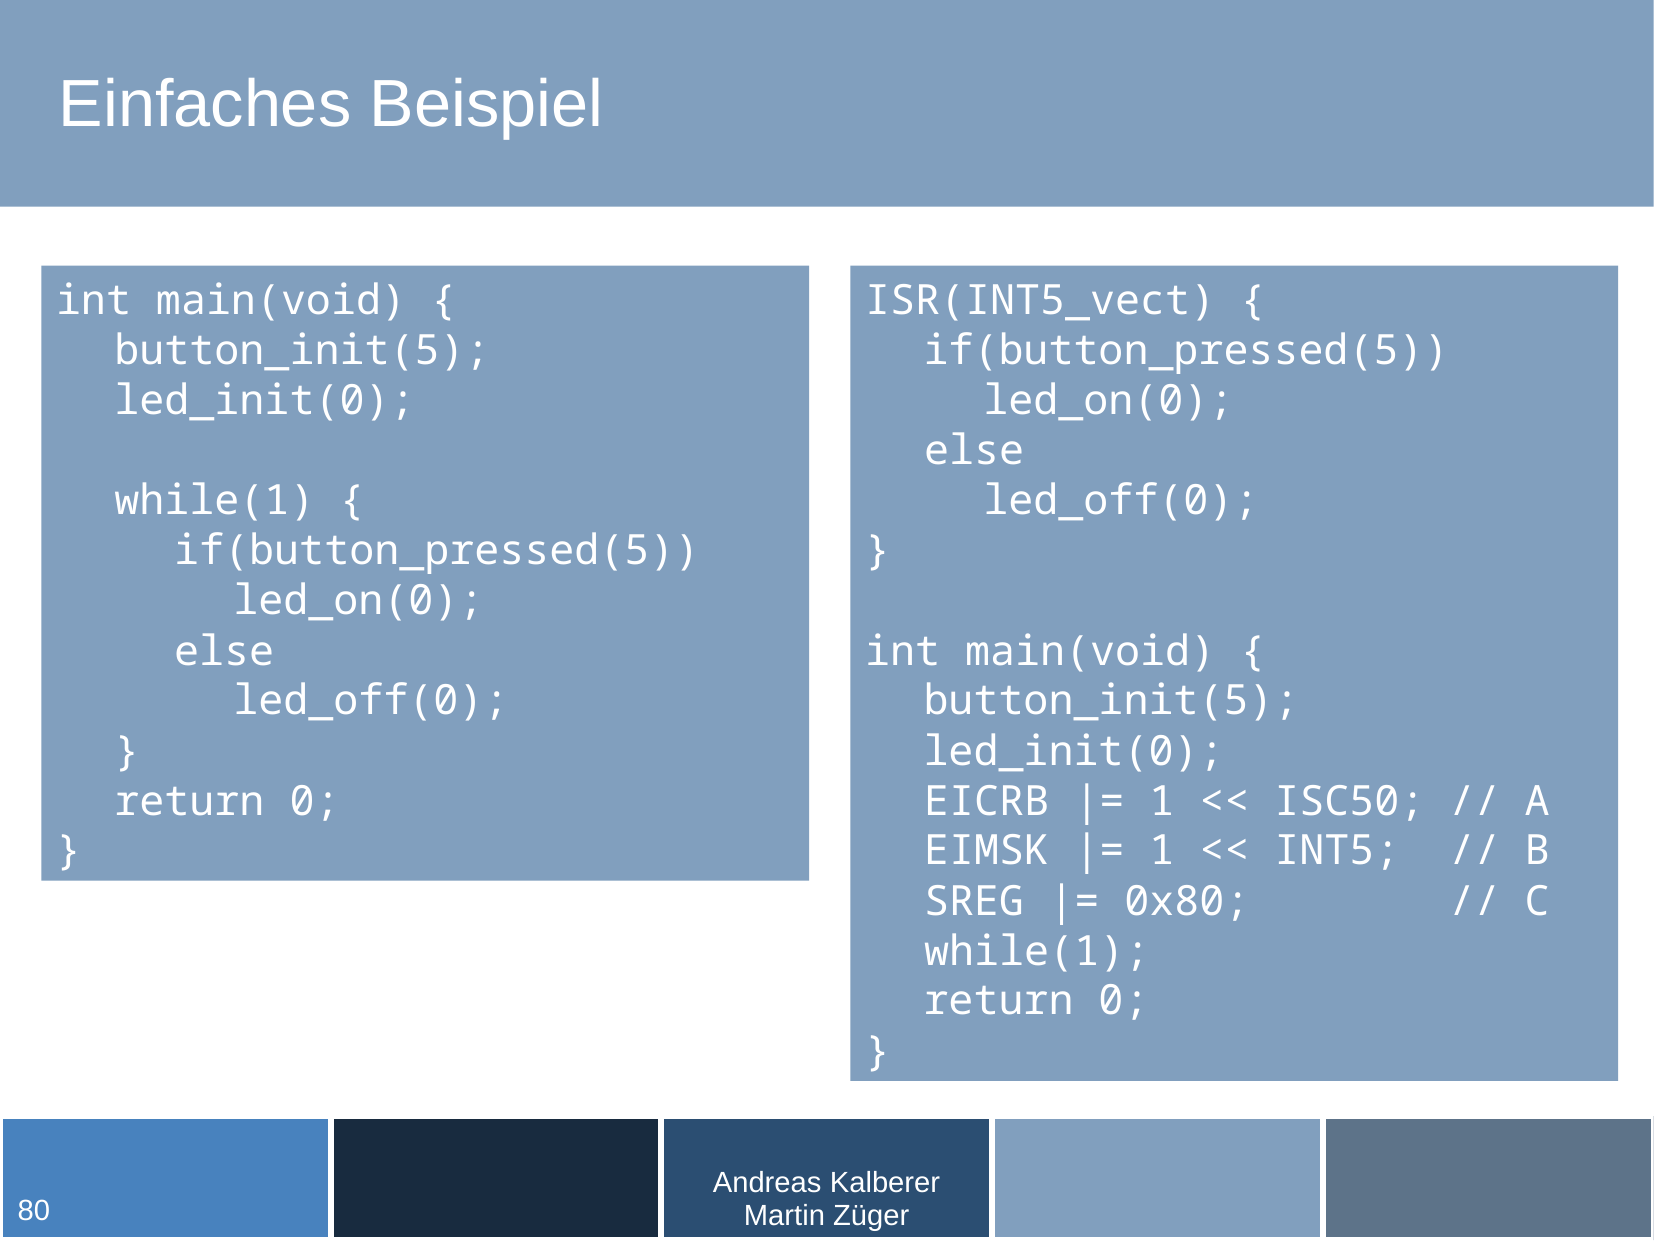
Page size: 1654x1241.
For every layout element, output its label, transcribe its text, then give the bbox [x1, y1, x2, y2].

text_box ISR(INT5_vect) { if(button_pressed(5)) led_on(0); else led_off(0); } int main(void) { button_init(5); led_init(0); EICRB |= 1 << ISC50; // A EIMSK |= 1 << INT5; // B SREG |= 0x80; // C while(1); return 0; } [850, 265, 1619, 1081]
title Einfaches Beispiel [59, 29, 1595, 178]
text_box int main(void) { button_init(5); led_init(0); while(1) { if(button_pressed(5)) led_on(0); else led_off(0); } return 0; } [41, 265, 810, 881]
